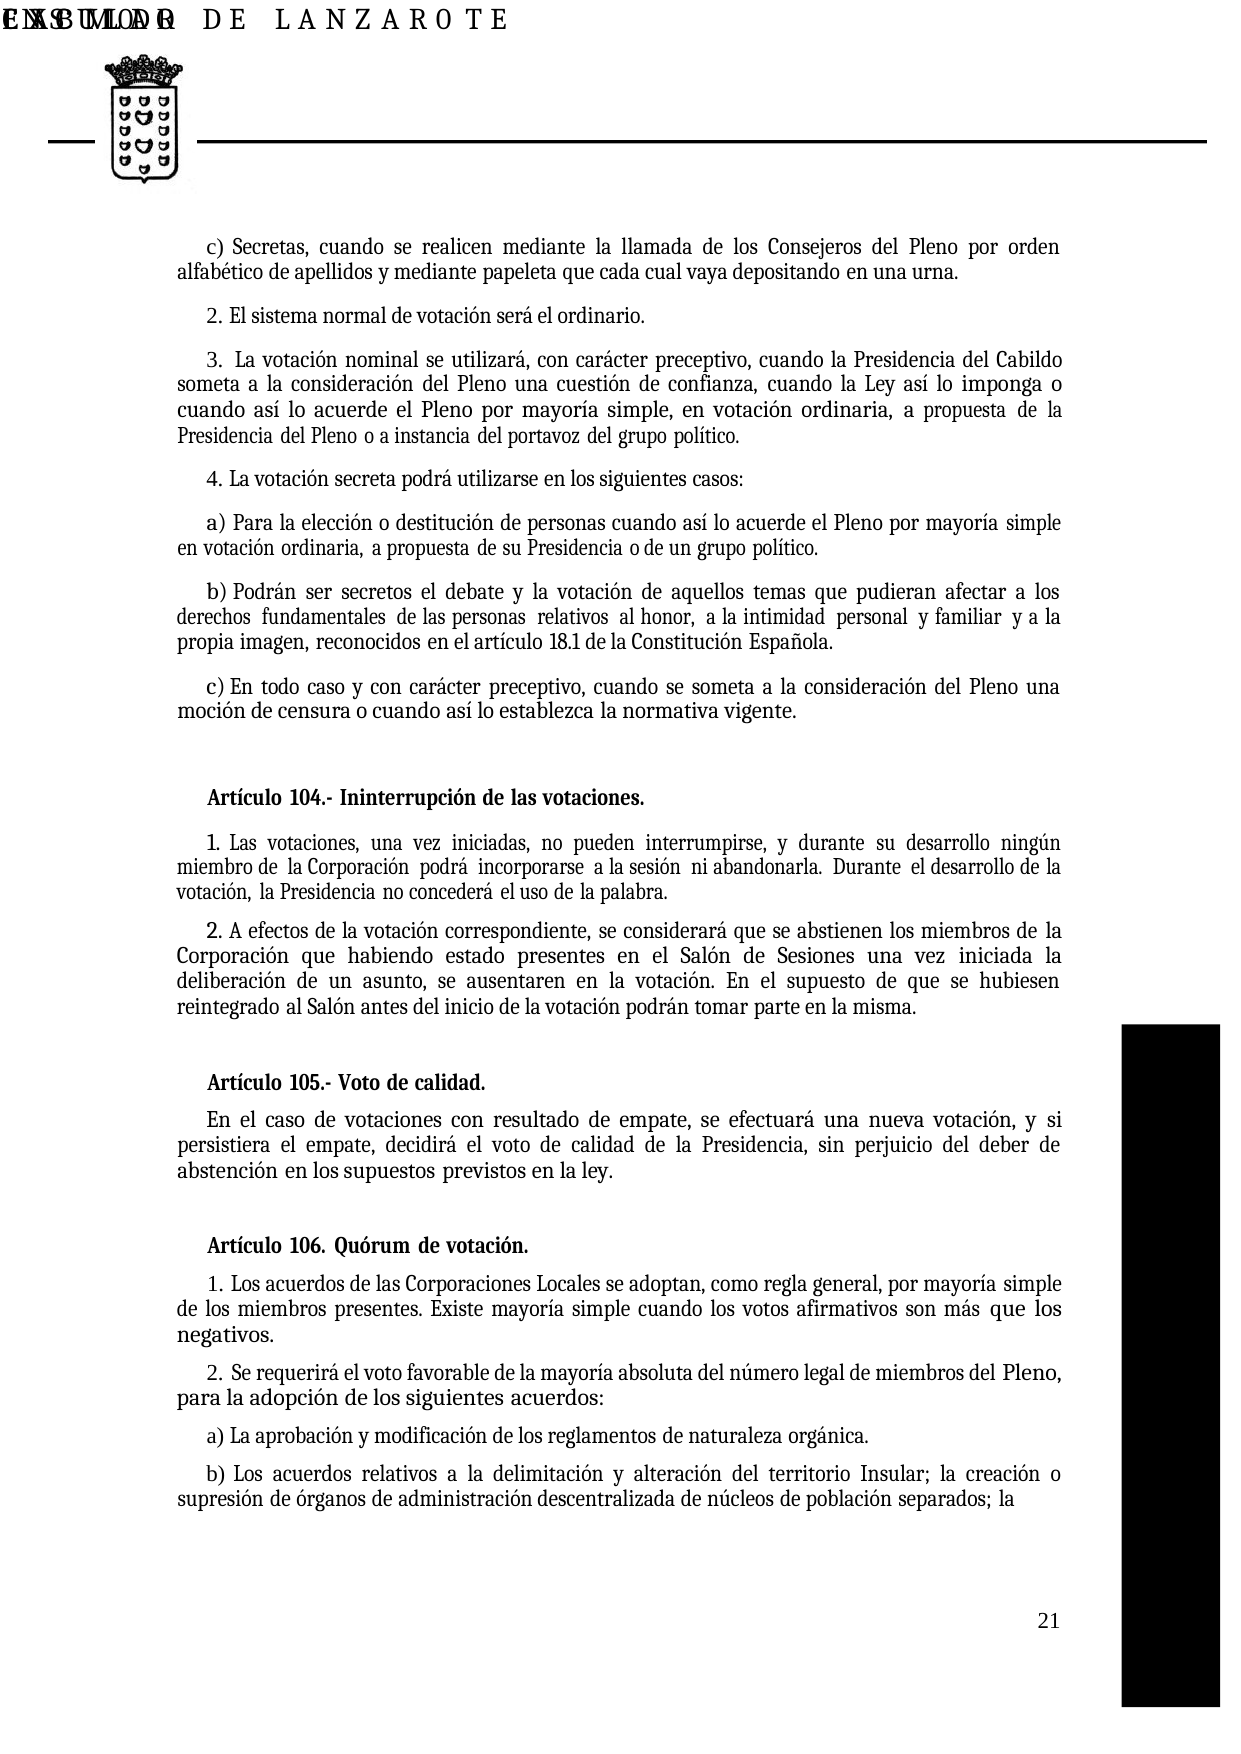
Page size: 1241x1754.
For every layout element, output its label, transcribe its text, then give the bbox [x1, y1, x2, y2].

subtitle Artículo 104.- Ininterrupción de las votaciones. [207, 784, 1230, 812]
list La votación nominal se utilizará, con carácter preceptivo, cuando la Presidencia del Cabildo someta a la consideración del Pleno una cuestión de confianza, cuando la Ley así lo imponga o cuando así lo acuerde el Pleno por mayoría simple, en votación ordinaria, a propuesta de la Presidencia del Pleno o a instancia del portavoz del grupo político. [177, 347, 1062, 449]
list Los acuerdos de las Corporaciones Locales se adoptan, como regla general, por mayoría simple de los miembros presentes. Existe mayoría simple cuando los votos afirmativos son más que los negativos. [177, 1271, 1062, 1348]
list Se requerirá el voto favorable de la mayoría absoluta del número legal de miembros del Pleno, para la adopción de los siguientes acuerdos: [176, 1360, 1062, 1411]
list Podrán ser secretos el debate y la votación de aquellos temas que pudieran afectar a los derechos fundamentales de las personas relativos al honor, a la intimidad personal y familiar y a la propia imagen, reconocidos en el artículo 18.1 de la Constitución Española. [177, 579, 1061, 656]
list En todo caso y con carácter preceptivo, cuando se someta a la consideración del Pleno una moción de censura o cuando así lo establezca la normativa vigente. [177, 674, 1061, 725]
subtitle Artículo 105.- Voto de calidad. [207, 1068, 1121, 1096]
list La aprobación y modificación de los reglamentos de naturaleza orgánica. [206, 1422, 1121, 1449]
list Para la elección o destitución de personas cuando así lo acuerde el Pleno por mayoría simple en votación ordinaria, a propuesta de su Presidencia o de un grupo político. [177, 510, 1061, 562]
text En el caso de votaciones con resultado de empate, se efectuará una nueva votación, y si persistiera el empate, decidirá el voto de calidad de la Presidencia, sin perjuicio del deber de abstención en los supuestos previstos en la ley. [177, 1107, 1062, 1184]
list La votación secreta podrá utilizarse en los siguientes casos: [206, 465, 1230, 493]
list Las votaciones, una vez iniciadas, no pueden interrumpirse, y durante su desarrollo ningún miembro de la Corporación podrá incorporarse a la sesión ni abandonarla. Durante el desarrollo de la votación, la Presidencia no concederá el uso de la palabra. [177, 830, 1061, 906]
list El sistema normal de votación será el ordinario. [206, 302, 1230, 329]
list A efectos de la votación correspondiente, se considerará que se abstienen los miembros de la Corporación que habiendo estado presentes en el Salón de Sesiones una vez iniciada la deliberación de un asunto, se ausentaren en la votación. En el supuesto de que se hubiesen reintegrado al Salón antes del inicio de la votación podrán tomar parte en la misma. [177, 918, 1062, 1021]
picture [95, 38, 197, 194]
list Los acuerdos relativos a la delimitación y alteración del territorio Insular; la creación o supresión de órganos de administración descentralizada de núcleos de población separados; la [177, 1461, 1062, 1512]
list Secretas, cuando se realicen mediante la llamada de los Consejeros del Pleno por orden alfabético de apellidos y mediante papeleta que cada cual vaya depositando en una urna. [177, 234, 1062, 285]
subtitle Artículo 106. Quórum de votación. [207, 1232, 1121, 1260]
